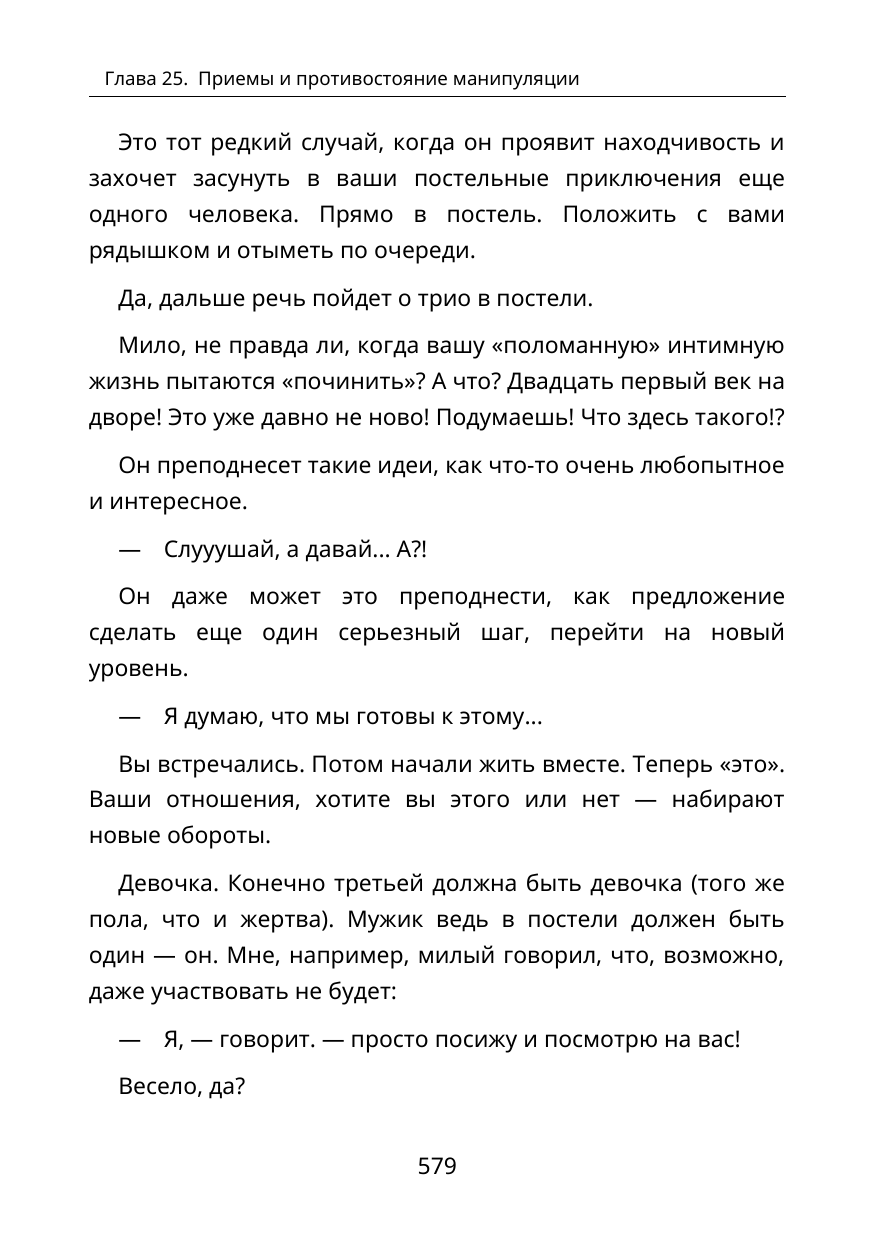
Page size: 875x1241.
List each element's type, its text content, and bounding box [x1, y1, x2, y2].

text Вы встречались. Потом начали жить вместе. Теперь «это». Ваши отношения, хотите вы этого или нет — набирают новые обороты. [88, 747, 786, 851]
text Девочка. Конечно третьей должна быть девочка (того же пола, что и жертва). Мужик ведь в постели должен быть один — он. Мне, например, милый говорил, что, возможно, даже участвовать не будет: [88, 867, 786, 1006]
text Мило, не правда ли, когда вашу «поломанную» интимную жизнь пытаются «починить»? А что? Двадцать первый век на дворе! Это уже давно не ново! Подумаешь! Что здесь такого!? [88, 329, 786, 432]
text Он преподнесет такие идеи, как что-то очень любопытное и интересное. [88, 449, 786, 516]
text Да, дальше речь пойдет о трио в постели. [88, 282, 786, 313]
list Я думаю, что мы готовы к этому... [88, 700, 786, 731]
text Весело, да? [88, 1070, 786, 1102]
text Он даже может это преподнести, как предложение сделать еще один серьезный шаг, перейти на новый уровень. [88, 580, 786, 683]
list Я, — говорит. — просто посижу и посмотрю на вас! [88, 1023, 786, 1054]
text Это тот редкий случай, когда он проявит находчивость и захочет засунуть в ваши постельные приключения еще одного человека. Прямо в постель. Положить с вами рядышком и отыметь по очереди. [88, 126, 786, 265]
list Слууушай, а давай... А?! [88, 532, 786, 564]
